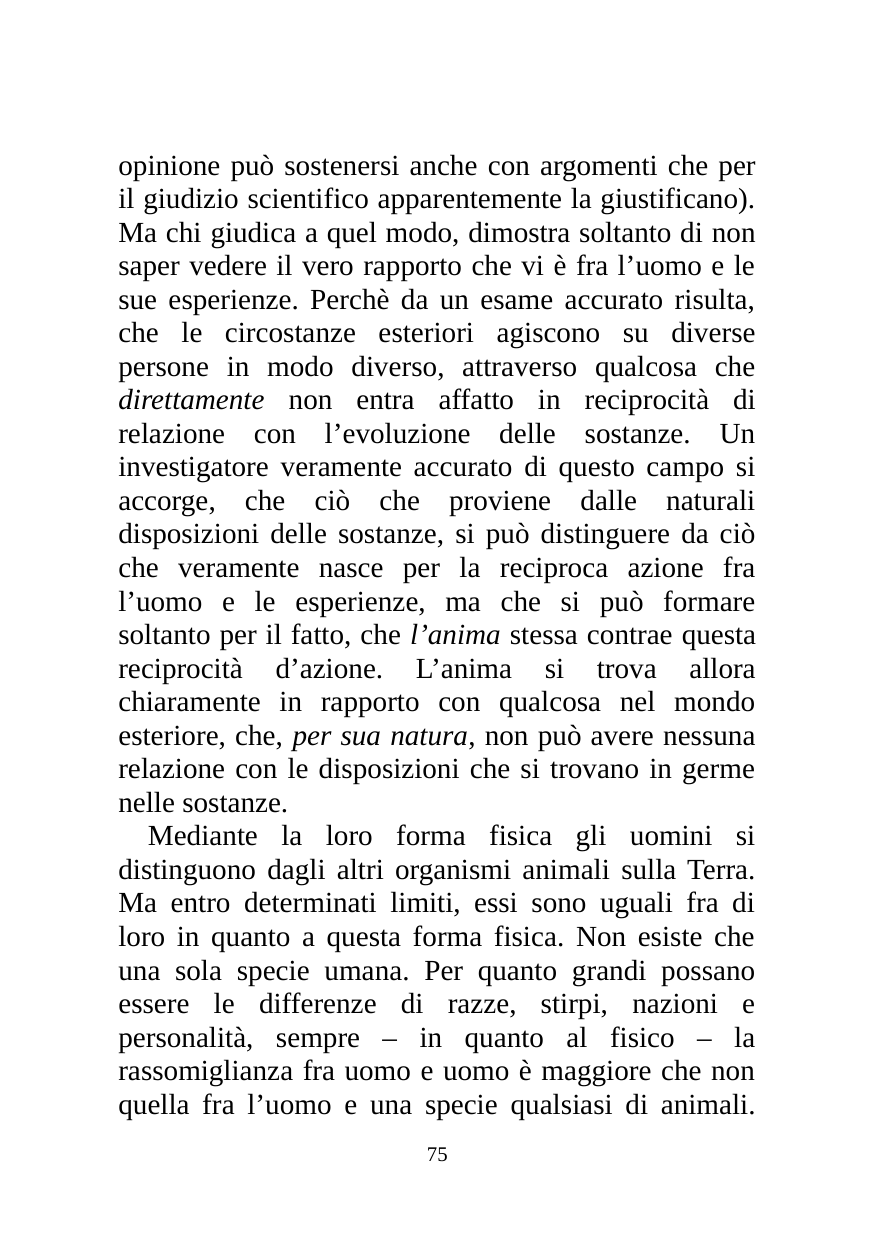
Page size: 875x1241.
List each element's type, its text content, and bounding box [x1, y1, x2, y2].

text Mediante la loro forma fisica gli uomini si distinguono dagli altri organismi animali sulla Terra. Ma entro determinati limiti, essi sono uguali fra di loro in quanto a questa forma fisica. Non esiste che una sola specie umana. Per quanto grandi possano essere le differenze di razze, stirpi, nazioni e personalità, sempre – in quanto al fisico – la rassomiglianza fra uomo e uomo è maggiore che non quella fra l’uomo e una specie qualsiasi di animali. [118, 818, 756, 1120]
text opinione può sostenersi anche con argomenti che per il giudizio scientifico apparentemente la giustificano). Ma chi giudica a quel modo, dimostra soltanto di non saper vedere il vero rapporto che vi è fra l’uomo e le sue esperienze. Perchè da un esame accurato risulta, che le circostanze esteriori agiscono su diverse persone in modo diverso, attraverso qualcosa che direttamente non entra affatto in reciprocità di relazione con l’evoluzione delle sostanze. Un investigatore veramente accurato di questo campo si accorge, che ciò che proviene dalle naturali disposizioni delle sostanze, si può distinguere da ciò che veramente nasce per la reciproca azione fra l’uomo e le esperienze, ma che si può formare soltanto per il fatto, che l’anima stessa contrae questa reciprocità d’azione. L’anima si trova allora chiaramente in rapporto con qualcosa nel mondo esteriore, che, per sua natura, non può avere nessuna relazione con le disposizioni che si trovano in germe nelle sostanze. [118, 148, 756, 818]
